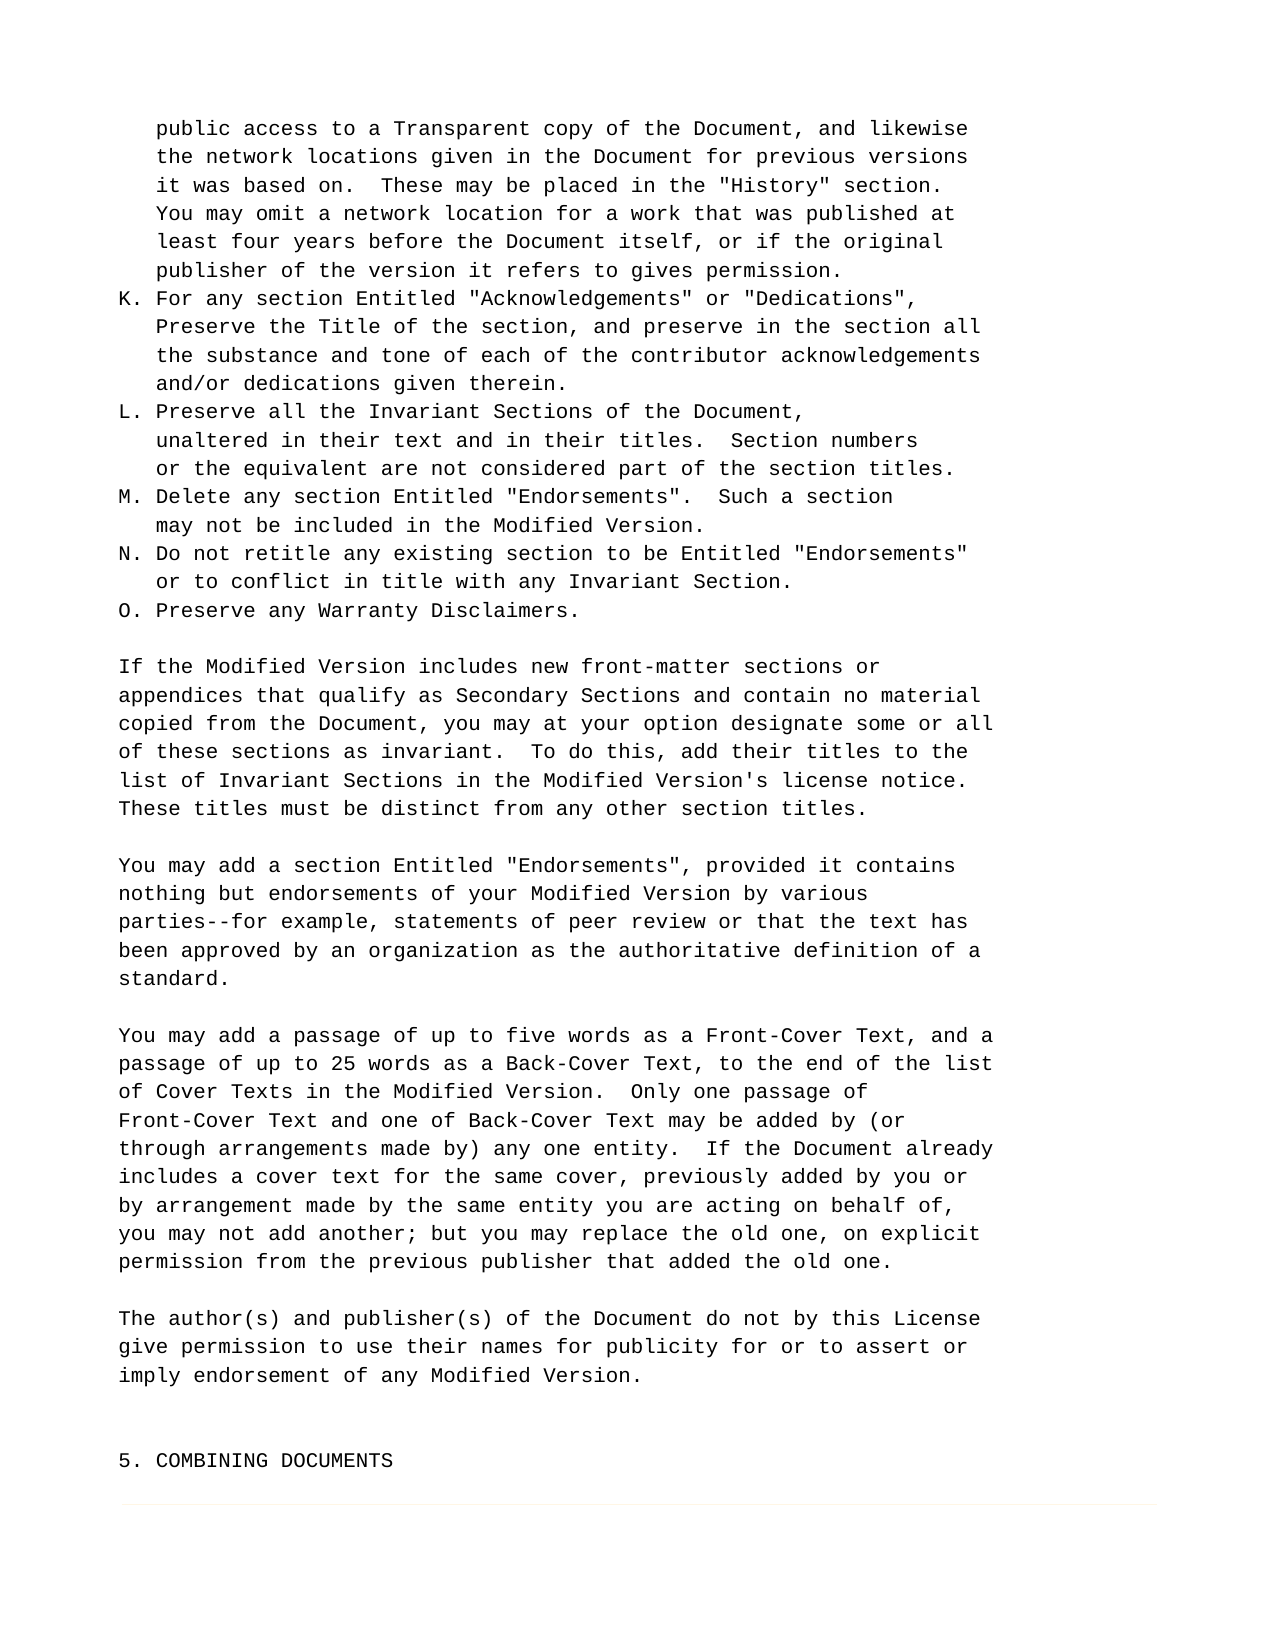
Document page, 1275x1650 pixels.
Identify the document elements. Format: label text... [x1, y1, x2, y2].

text public access to a Transparent copy of the Document, and likewise [118, 118, 1157, 142]
text it was based on. These may be placed in the "History" section. [118, 175, 1157, 198]
text you may not add another; but you may replace the old one, on explicit [118, 1223, 1157, 1247]
text appendices that qualify as Secondary Sections and contain no material [118, 685, 1157, 708]
text give permission to use their names for publicity for or to assert or [118, 1336, 1157, 1360]
text You may add a section Entitled "Endorsements", provided it contains [118, 855, 1157, 878]
text the network locations given in the Document for previous versions [118, 146, 1157, 170]
text Preserve the Title of the section, and preserve in the section all [118, 316, 1157, 340]
text passage of up to 25 words as a Back-Cover Text, to the end of the list [118, 1053, 1157, 1077]
text imply endorsement of any Modified Version. [118, 1365, 1157, 1388]
text L. Preserve all the Invariant Sections of the Document, [118, 401, 1157, 425]
text through arrangements made by) any one entity. If the Document already [118, 1138, 1157, 1162]
text list of Invariant Sections in the Modified Version's license notice. [118, 770, 1157, 793]
text N. Do not retitle any existing section to be Entitled "Endorsements" [118, 543, 1157, 567]
text includes a cover text for the same cover, previously added by you or [118, 1166, 1157, 1190]
text or to conflict in title with any Invariant Section. [118, 571, 1157, 595]
text parties--for example, statements of peer review or that the text has [118, 911, 1157, 935]
text You may omit a network location for a work that was published at [118, 203, 1157, 227]
text standard. [118, 968, 1157, 992]
text publisher of the version it refers to gives permission. [118, 260, 1157, 283]
text O. Preserve any Warranty Disclaimers. [118, 600, 1157, 623]
text least four years before the Document itself, or if the original [118, 231, 1157, 255]
text may not be included in the Modified Version. [118, 515, 1157, 538]
text Front-Cover Text and one of Back-Cover Text may be added by (or [118, 1110, 1157, 1133]
text If the Modified Version includes new front-matter sections or [118, 656, 1157, 680]
text These titles must be distinct from any other section titles. [118, 798, 1157, 822]
text M. Delete any section Entitled "Endorsements". Such a section [118, 486, 1157, 510]
text nothing but endorsements of your Modified Version by various [118, 883, 1157, 907]
text K. For any section Entitled "Acknowledgements" or "Dedications", [118, 288, 1157, 312]
text You may add a passage of up to five words as a Front-Cover Text, and a [118, 1025, 1157, 1048]
text of these sections as invariant. To do this, add their titles to the [118, 741, 1157, 765]
text the substance and tone of each of the contributor acknowledgements [118, 345, 1157, 368]
text or the equivalent are not considered part of the section titles. [118, 458, 1157, 482]
text permission from the previous publisher that added the old one. [118, 1251, 1157, 1275]
text copied from the Document, you may at your option designate some or all [118, 713, 1157, 737]
text by arrangement made by the same entity you are acting on behalf of, [118, 1195, 1157, 1218]
text 5. COMBINING DOCUMENTS [118, 1450, 1157, 1473]
text of Cover Texts in the Modified Version. Only one passage of [118, 1081, 1157, 1105]
text been approved by an organization as the authoritative definition of a [118, 940, 1157, 963]
text unaltered in their text and in their titles. Section numbers [118, 430, 1157, 453]
text The author(s) and publisher(s) of the Document do not by this License [118, 1308, 1157, 1332]
text and/or dedications given therein. [118, 373, 1157, 397]
